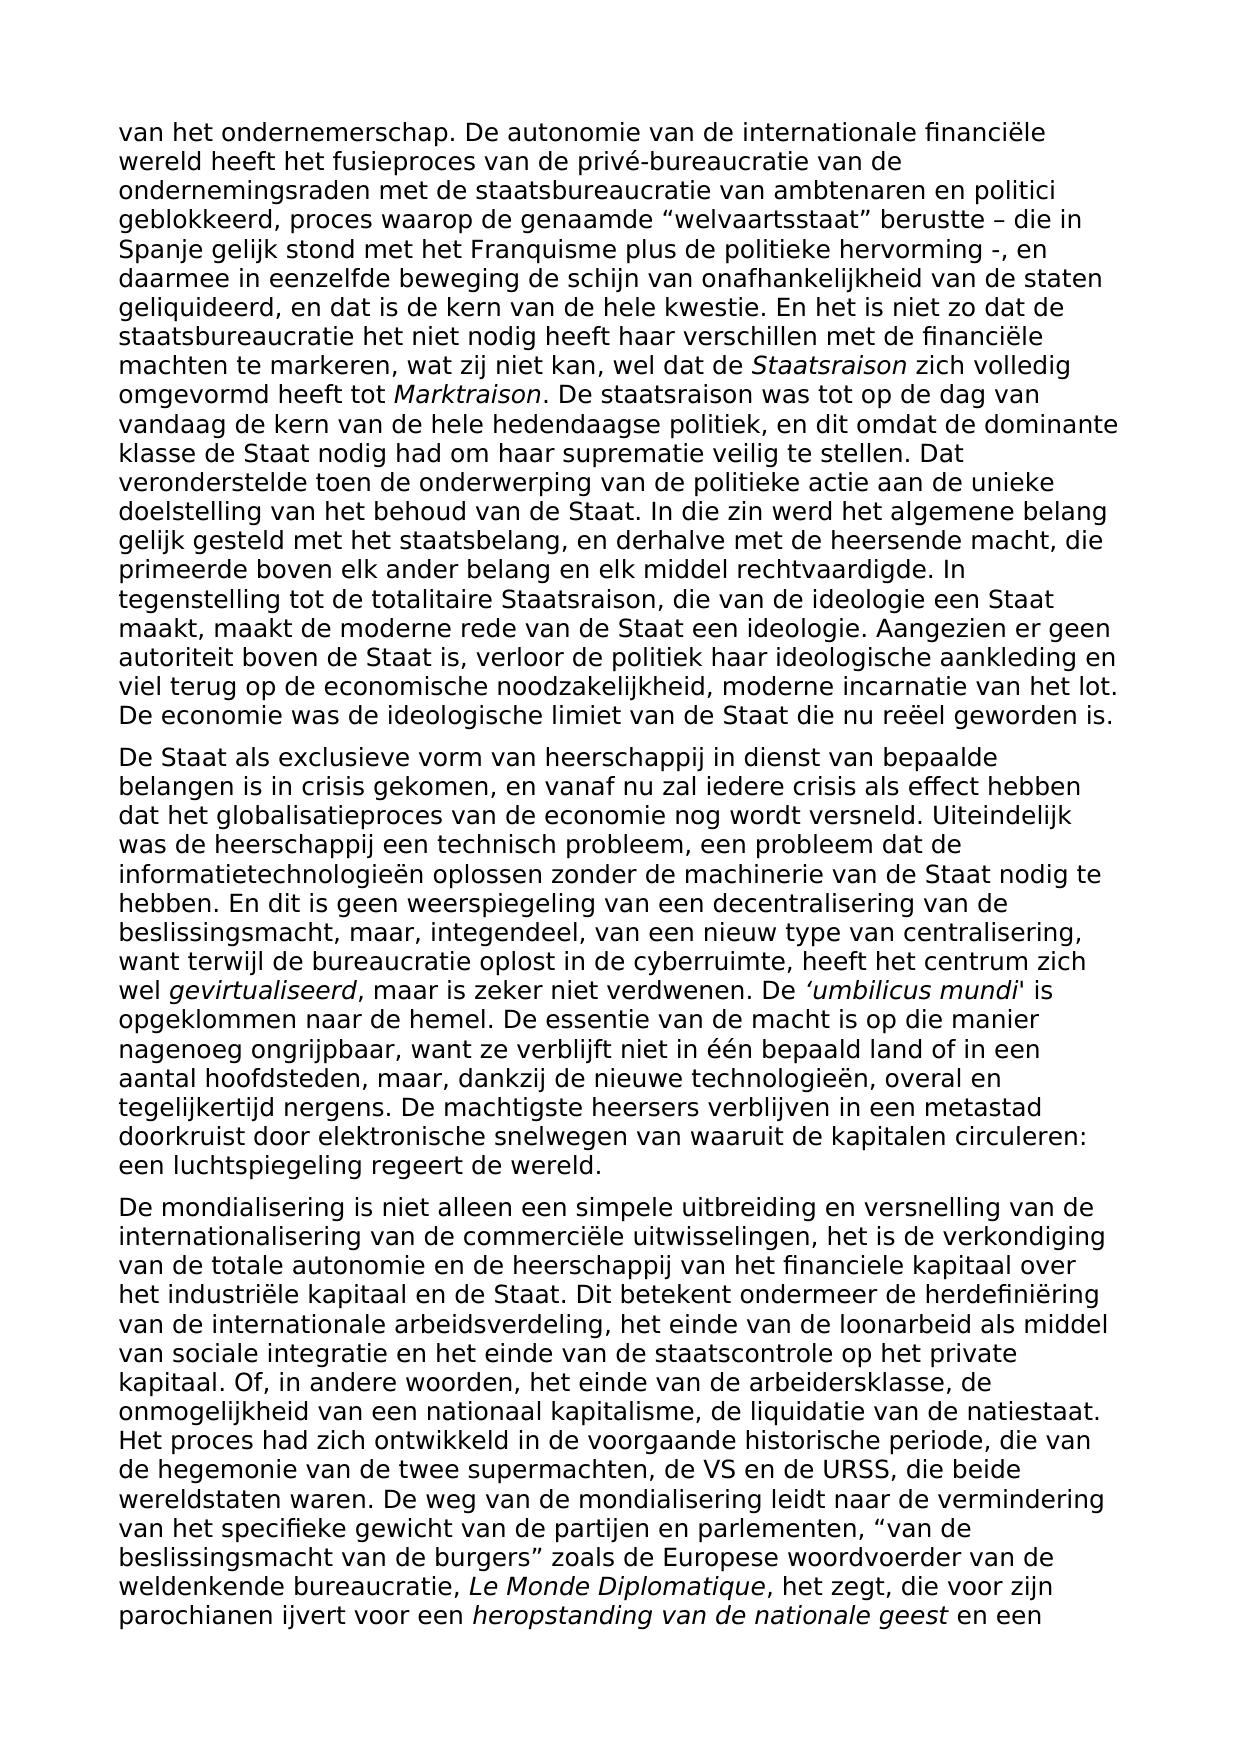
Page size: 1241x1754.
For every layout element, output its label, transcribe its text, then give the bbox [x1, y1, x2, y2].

text van het ondernemerschap. De autonomie van de internationale financiële wereld heeft het fusieproces van de privé-bureaucratie van de ondernemingsraden met de staatsbureaucratie van ambtenaren en politici geblokkeerd, proces waarop de genaamde “welvaartsstaat” berustte – die in Spanje gelijk stond met het Franquisme plus de politieke hervorming -, en daarmee in eenzelfde beweging de schijn van onafhankelijkheid van de staten geliquideerd, en dat is de kern van de hele kwestie. En het is niet zo dat de staatsbureaucratie het niet nodig heeft haar verschillen met de financiële machten te markeren, wat zij niet kan, wel dat de Staatsraison zich volledig omgevormd heeft tot Marktraison. De staatsraison was tot op de dag van vandaag de kern van de hele hedendaagse politiek, en dit omdat de dominante klasse de Staat nodig had om haar suprematie veilig te stellen. Dat veronderstelde toen de onderwerping van de politieke actie aan de unieke doelstelling van het behoud van de Staat. In die zin werd het algemene belang gelijk gesteld met het staatsbelang, en derhalve met de heersende macht, die primeerde boven elk ander belang en elk middel rechtvaardigde. In tegenstelling tot de totalitaire Staatsraison, die van de ideologie een Staat maakt, maakt de moderne rede van de Staat een ideologie. Aangezien er geen autoriteit boven de Staat is, verloor de politiek haar ideologische aankleding en viel terug op de economische noodzakelijkheid, moderne incarnatie van het lot. De economie was de ideologische limiet van de Staat die nu reëel geworden is. [118, 118, 1122, 731]
text De mondialisering is niet alleen een simpele uitbreiding en versnelling van de internationalisering van de commerciële uitwisselingen, het is de verkondiging van de totale autonomie en de heerschappij van het financiele kapitaal over het industriële kapitaal en de Staat. Dit betekent ondermeer de herdefiniëring van de internationale arbeidsverdeling, het einde van de loonarbeid als middel van sociale integratie en het einde van de staatscontrole op het private kapitaal. Of, in andere woorden, het einde van de arbeidersklasse, de onmogelijkheid van een nationaal kapitalisme, de liquidatie van de natiestaat. Het proces had zich ontwikkeld in de voorgaande historische periode, die van de hegemonie van de twee supermachten, de VS en de URSS, die beide wereldstaten waren. De weg van de mondialisering leidt naar de vermindering van het specifieke gewicht van de partijen en parlementen, “van de beslissingsmacht van de burgers” zoals de Europese woordvoerder van de weldenkende bureaucratie, Le Monde Diplomatique, het zegt, die voor zijn parochianen ijvert voor een heropstanding van de nationale geest en een [118, 1193, 1122, 1631]
text De Staat als exclusieve vorm van heerschappij in dienst van bepaalde belangen is in crisis gekomen, en vanaf nu zal iedere crisis als effect hebben dat het globalisatieproces van de economie nog wordt versneld. Uiteindelijk was de heerschappij een technisch probleem, een probleem dat de informatietechnologieën oplossen zonder de machinerie van de Staat nodig te hebben. En dit is geen weerspiegeling van een decentralisering van de beslissingsmacht, maar, integendeel, van een nieuw type van centralisering, want terwijl de bureaucratie oplost in de cyberruimte, heeft het centrum zich wel gevirtualiseerd, maar is zeker niet verdwenen. De ‘umbilicus mundi' is opgeklommen naar de hemel. De essentie van de macht is op die manier nagenoeg ongrijpbaar, want ze verblijft niet in één bepaald land of in een aantal hoofdsteden, maar, dankzij de nieuwe technologieën, overal en tegelijkertijd nergens. De machtigste heersers verblijven in een metastad doorkruist door elektronische snelwegen van waaruit de kapitalen circuleren: een luchtspiegeling regeert de wereld. [118, 743, 1122, 1181]
